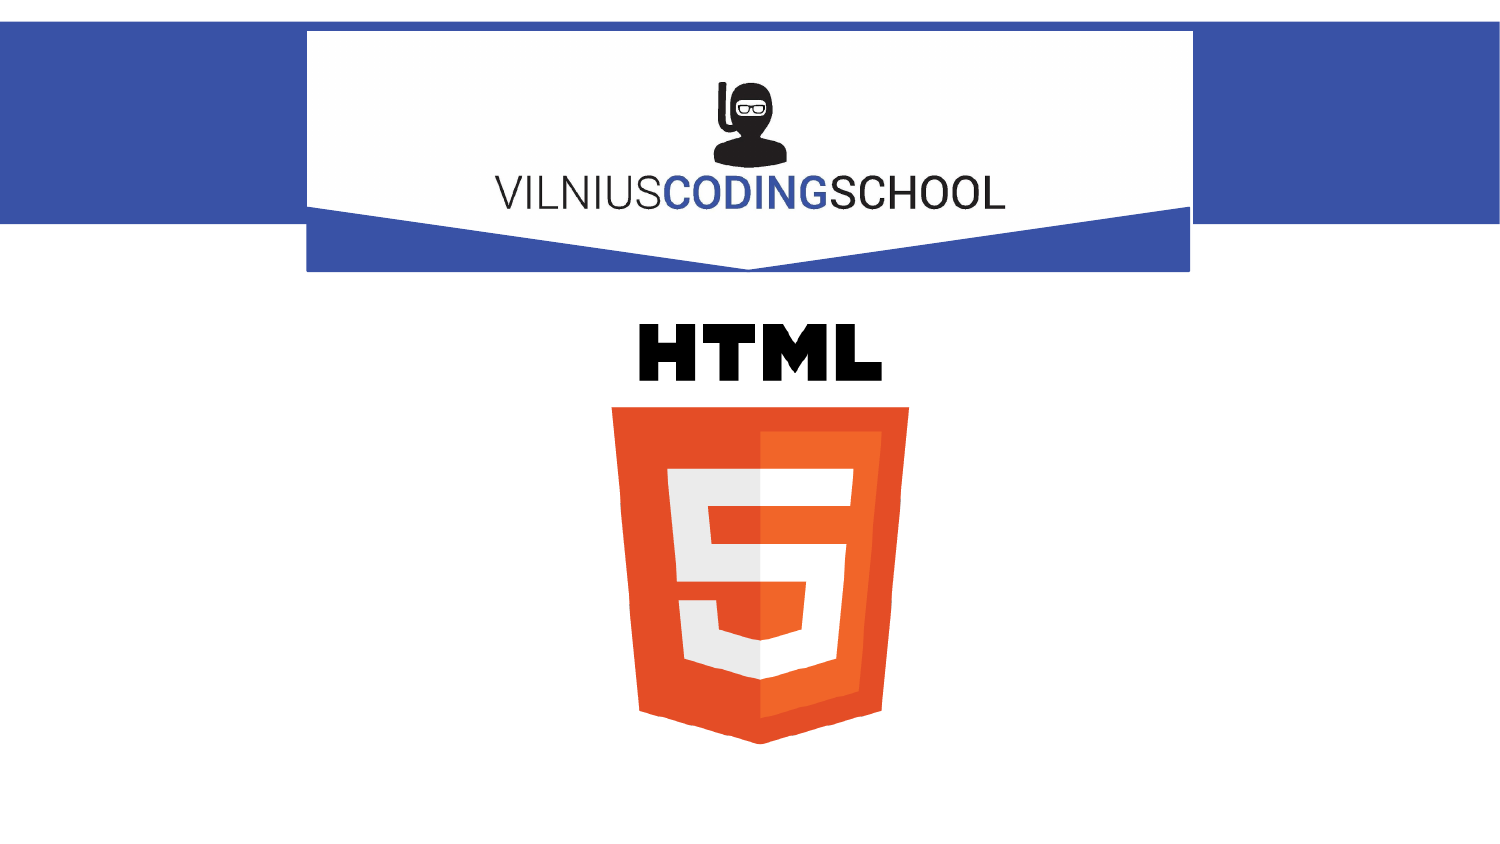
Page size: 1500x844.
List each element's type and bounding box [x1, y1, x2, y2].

picture [307, 31, 1193, 272]
picture [611, 322, 910, 745]
text_box [307, 207, 1190, 272]
